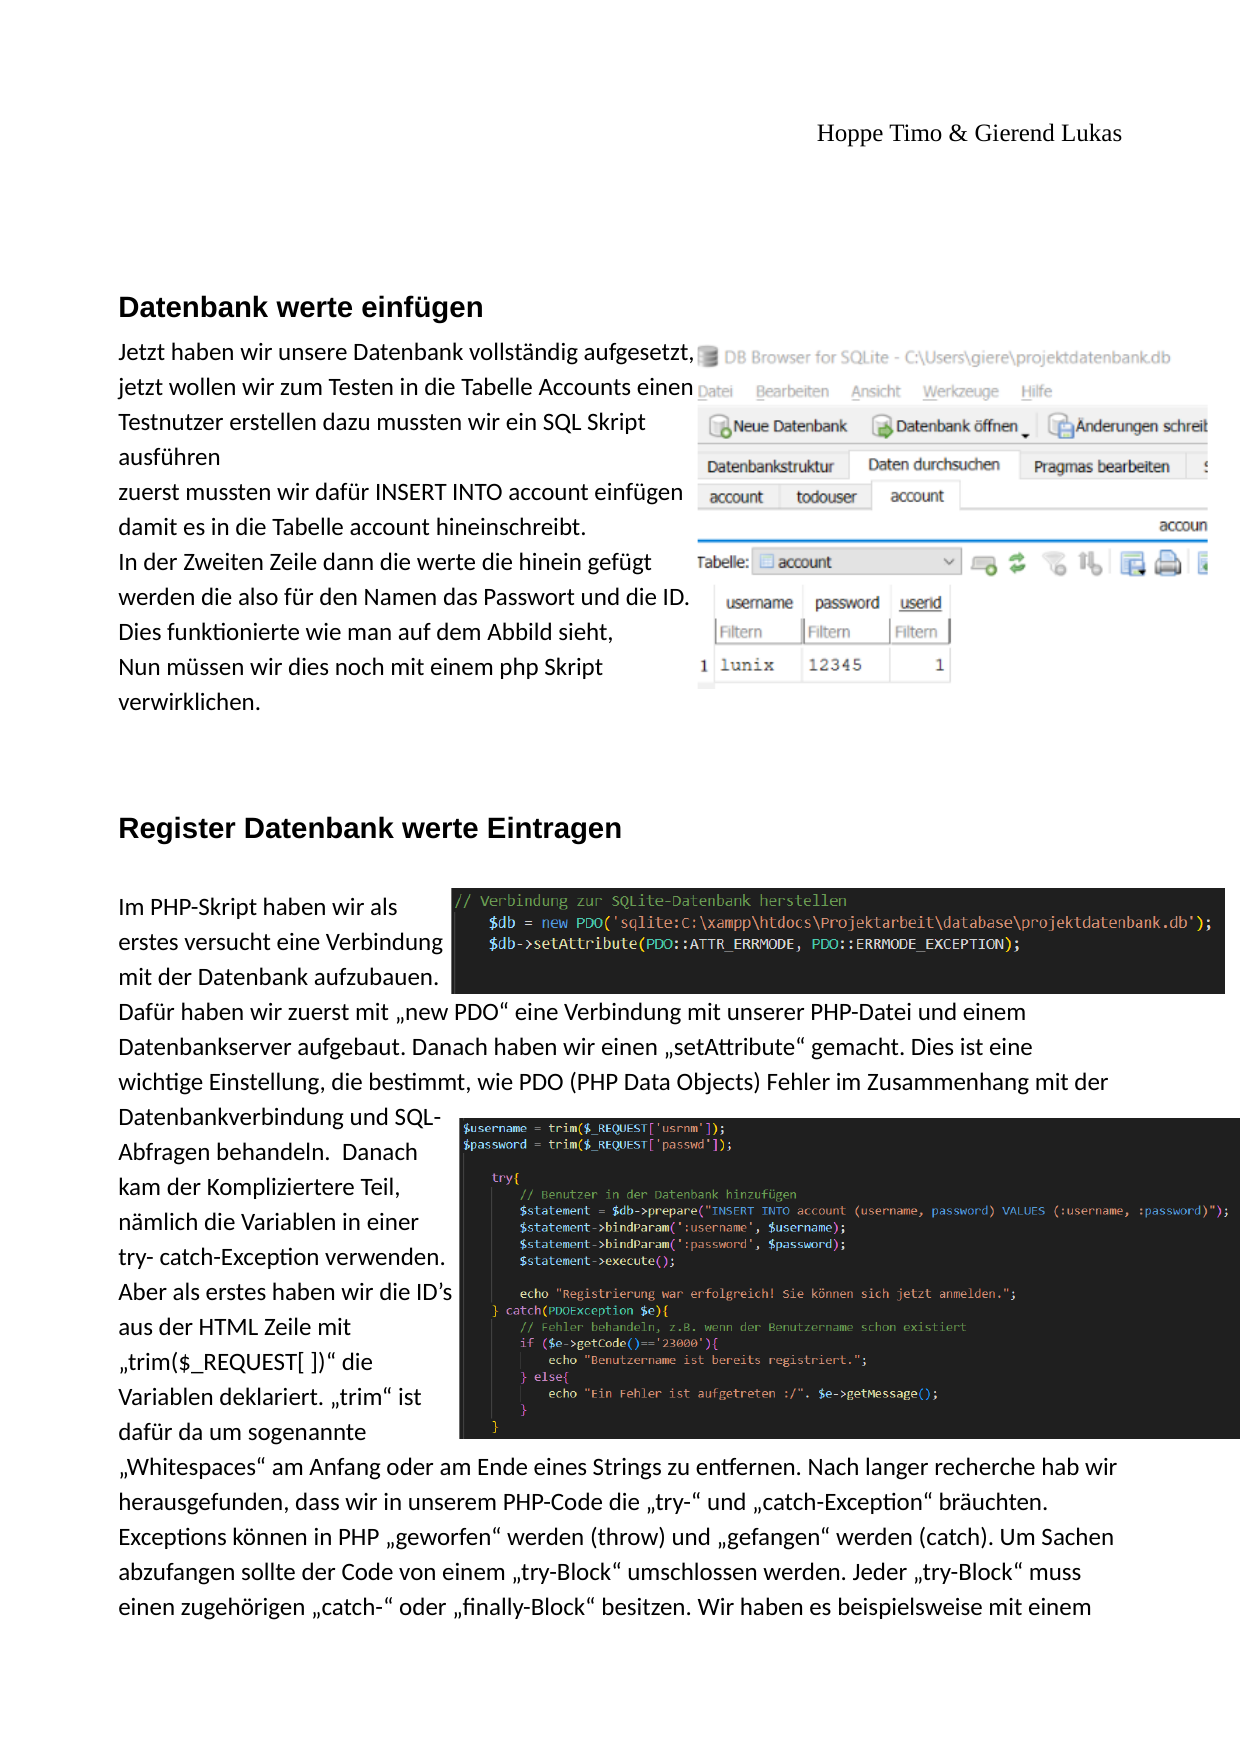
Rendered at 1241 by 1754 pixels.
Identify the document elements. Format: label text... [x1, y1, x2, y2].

text Im PHP-Skript haben wir als erstes versucht eine Verbindung mit der Datenbank aufzubauen. Dafür haben wir zuerst mit „new PDO“ eine Verbindung mit unserer PHP-Datei und einem Datenbankserver aufgebaut. Danach haben wir einen „setAttribute“ gemacht. Dies ist eine wichtige Einstellung, die bestimmt, wie PDO (PHP Data Objects) Fehler im Zusammenhang mit der Datenbankverbindung und SQL-Abfragen behandeln. Danach kam der Kompliziertere Teil, nämlich die Variablen in einer try- catch-Exception verwenden. Aber als erstes haben wir die ID’s aus der HTML Zeile mit „trim($_REQUEST[ ])“ die Variablen deklariert. „trim“ ist dafür da um sogenannte „Whitespaces“ am Anfang oder am Ende eines Strings zu entfernen. Nach langer recherche hab wir herausgefunden, dass wir in unserem PHP-Code die „try-“ und „catch-Exception“ bräuchten. Exceptions können in PHP „geworfen“ werden (throw) und „gefangen“ werden (catch). Um Sachen abzufangen sollte der Code von einem „try-Block“ umschlossen werden. Jeder „try-Block“ muss einen zugehörigen „catch-“ oder „finally-Block“ besitzen. Wir haben es beispielsweise mit einem [118, 891, 1122, 1622]
picture [697, 340, 1208, 689]
subtitle Datenbank werte einfügen [118, 290, 1122, 324]
picture [459, 1118, 1240, 1439]
picture [451, 888, 1225, 994]
subtitle Register Datenbank werte Eintragen [118, 811, 1122, 879]
text Jetzt haben wir unsere Datenbank vollständig aufgesetzt, jetzt wollen wir zum Testen in die Tabelle Accounts einen Testnutzer erstellen dazu mussten wir ein SQL Skript ausführen zuerst mussten wir dafür INSERT INTO account einfügen damit es in die Tabelle account hineinschreibt. In der Zweiten Zeile dann die werte die hinein gefügt werden die also für den Namen das Passwort und die ID. Dies funktionierte wie man auf dem Abbild sieht, Nun müssen wir dies noch mit einem php Skript verwirklichen. [118, 336, 1122, 717]
